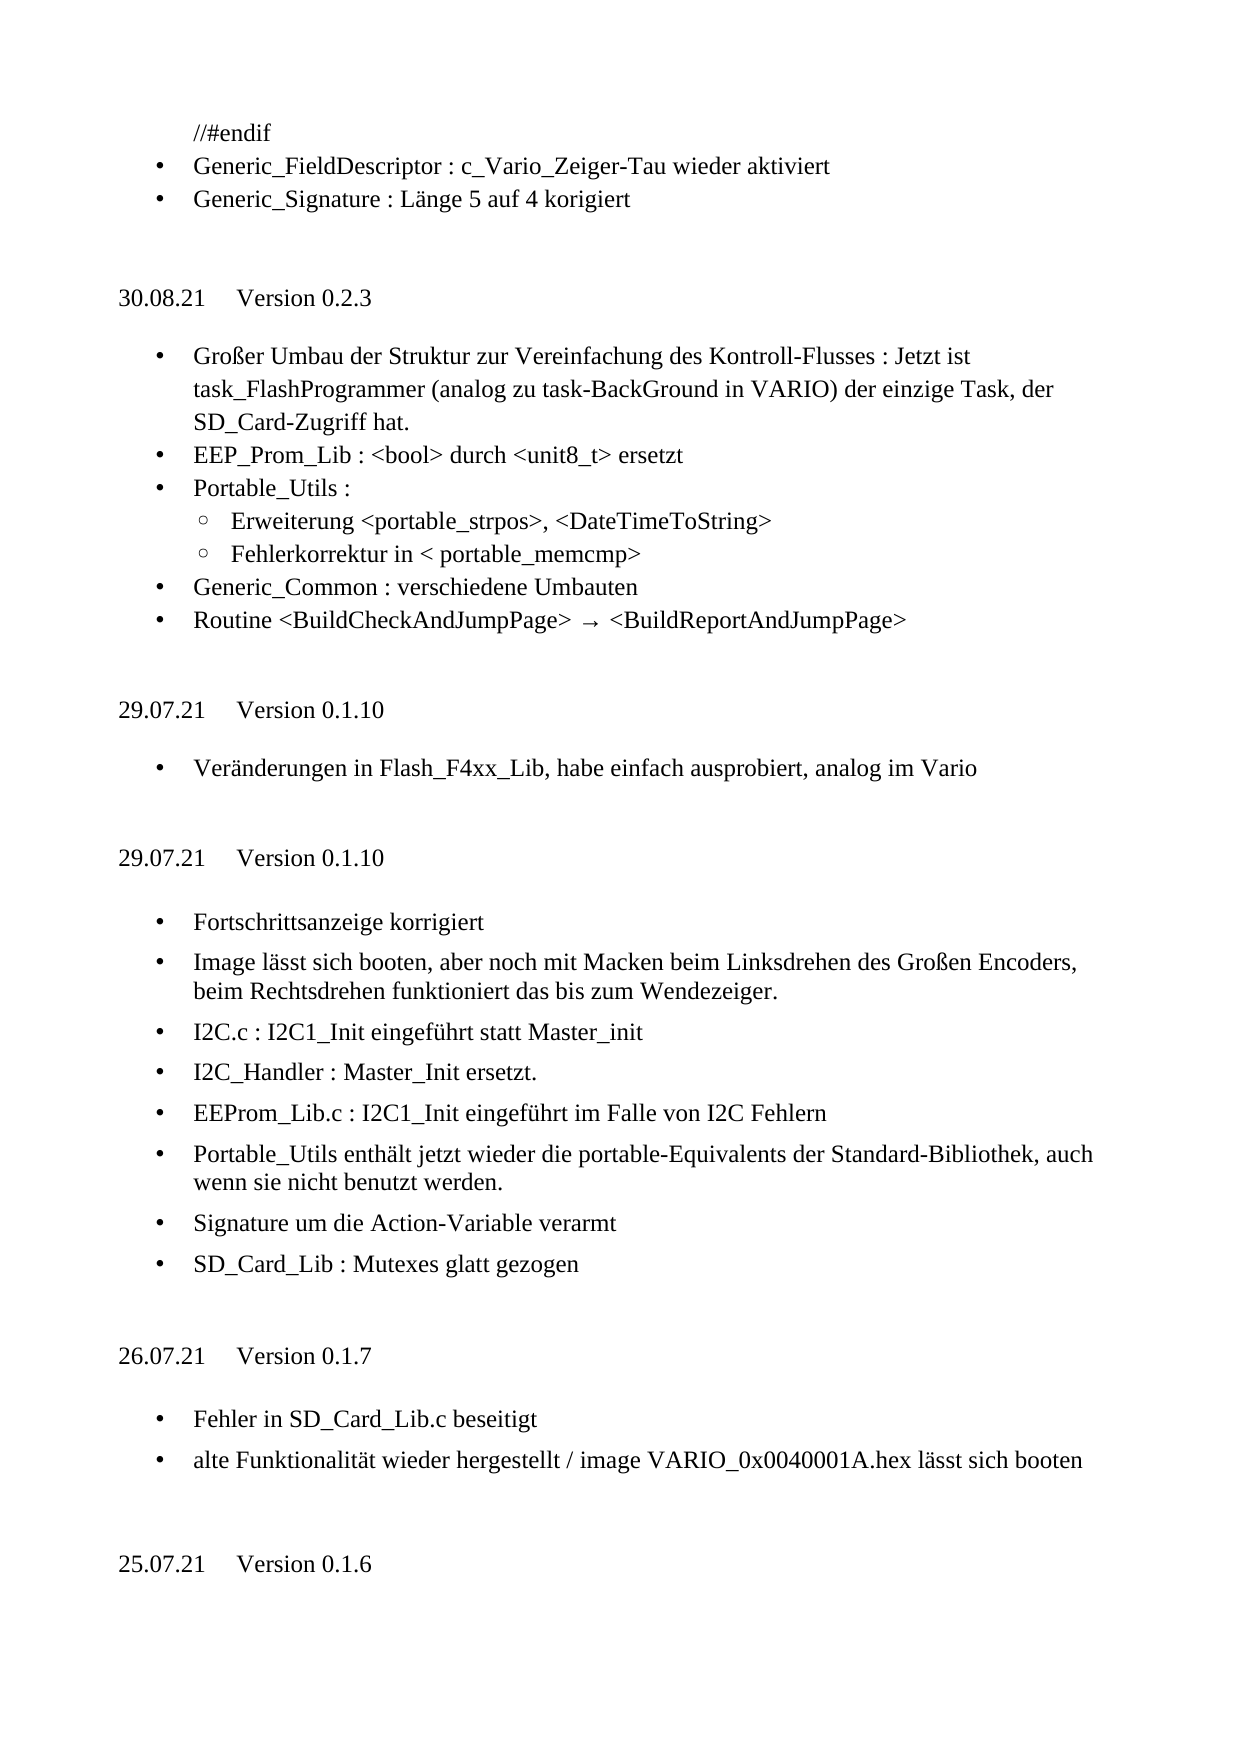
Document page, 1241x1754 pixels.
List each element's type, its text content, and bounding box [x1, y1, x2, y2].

list Generic_FieldDescriptor : c_Vario_Zeiger-Tau wieder aktiviert [156, 151, 1122, 180]
text 29.07.21 Version 0.1.10 [118, 843, 1122, 872]
list alte Funktionalität wieder hergestellt / image VARIO_0x0040001A.hex lässt sich booten [156, 1445, 1122, 1502]
list Großer Umbau der Struktur zur Vereinfachung des Kontroll-Flusses : Jetzt ist task_FlashProgrammer (analog zu task-BackGround in VARIO) der einzige Task, der SD_Card-Zugriff hat. [156, 341, 1122, 436]
list Veränderungen in Flash_F4xx_Lib, habe einfach ausprobiert, analog im Vario [156, 753, 1122, 782]
list I2C_Handler : Master_Init ersetzt. [156, 1057, 1122, 1086]
list Erweiterung <portable_strpos>, <DateTimeToString> [193, 506, 1122, 534]
list Fehlerkorrektur in < portable_memcmp> [193, 539, 1122, 568]
list Routine <BuildCheckAndJumpPage> → <BuildReportAndJumpPage> [156, 605, 1122, 634]
list Signature um die Action-Variable verarmt [156, 1208, 1122, 1237]
list Portable_Utils : [156, 473, 1122, 502]
text 25.07.21 Version 0.1.6 [118, 1549, 1122, 1578]
list Fortschrittsanzeige korrigiert [156, 907, 1122, 936]
list SD_Card_Lib : Mutexes glatt gezogen [156, 1249, 1122, 1306]
text 29.07.21 Version 0.1.10 [118, 695, 1122, 753]
list I2C.c : I2C1_Init eingeführt statt Master_init [156, 1017, 1122, 1046]
text 30.08.21 Version 0.2.3 [118, 283, 1122, 341]
list Fehler in SD_Card_Lib.c beseitigt [156, 1404, 1122, 1433]
list Generic_Common : verschiedene Umbauten [156, 572, 1122, 601]
list Image lässt sich booten, aber noch mit Macken beim Linksdrehen des Großen Encoders, beim Rechtsdrehen funktioniert das bis zum Wendezeiger. [156, 947, 1122, 1005]
list //#endif [156, 118, 1122, 147]
list Generic_Signature : Länge 5 auf 4 korigiert [156, 184, 1122, 213]
text 26.07.21 Version 0.1.7 [118, 1312, 1122, 1370]
list EEP_Prom_Lib : <bool> durch <unit8_t> ersetzt [156, 440, 1122, 468]
list EEProm_Lib.c : I2C1_Init eingeführt im Falle von I2C Fehlern [156, 1098, 1122, 1127]
list Portable_Utils enthält jetzt wieder die portable-Equivalents der Standard-Bibliothek, auch wenn sie nicht benutzt werden. [156, 1139, 1122, 1196]
